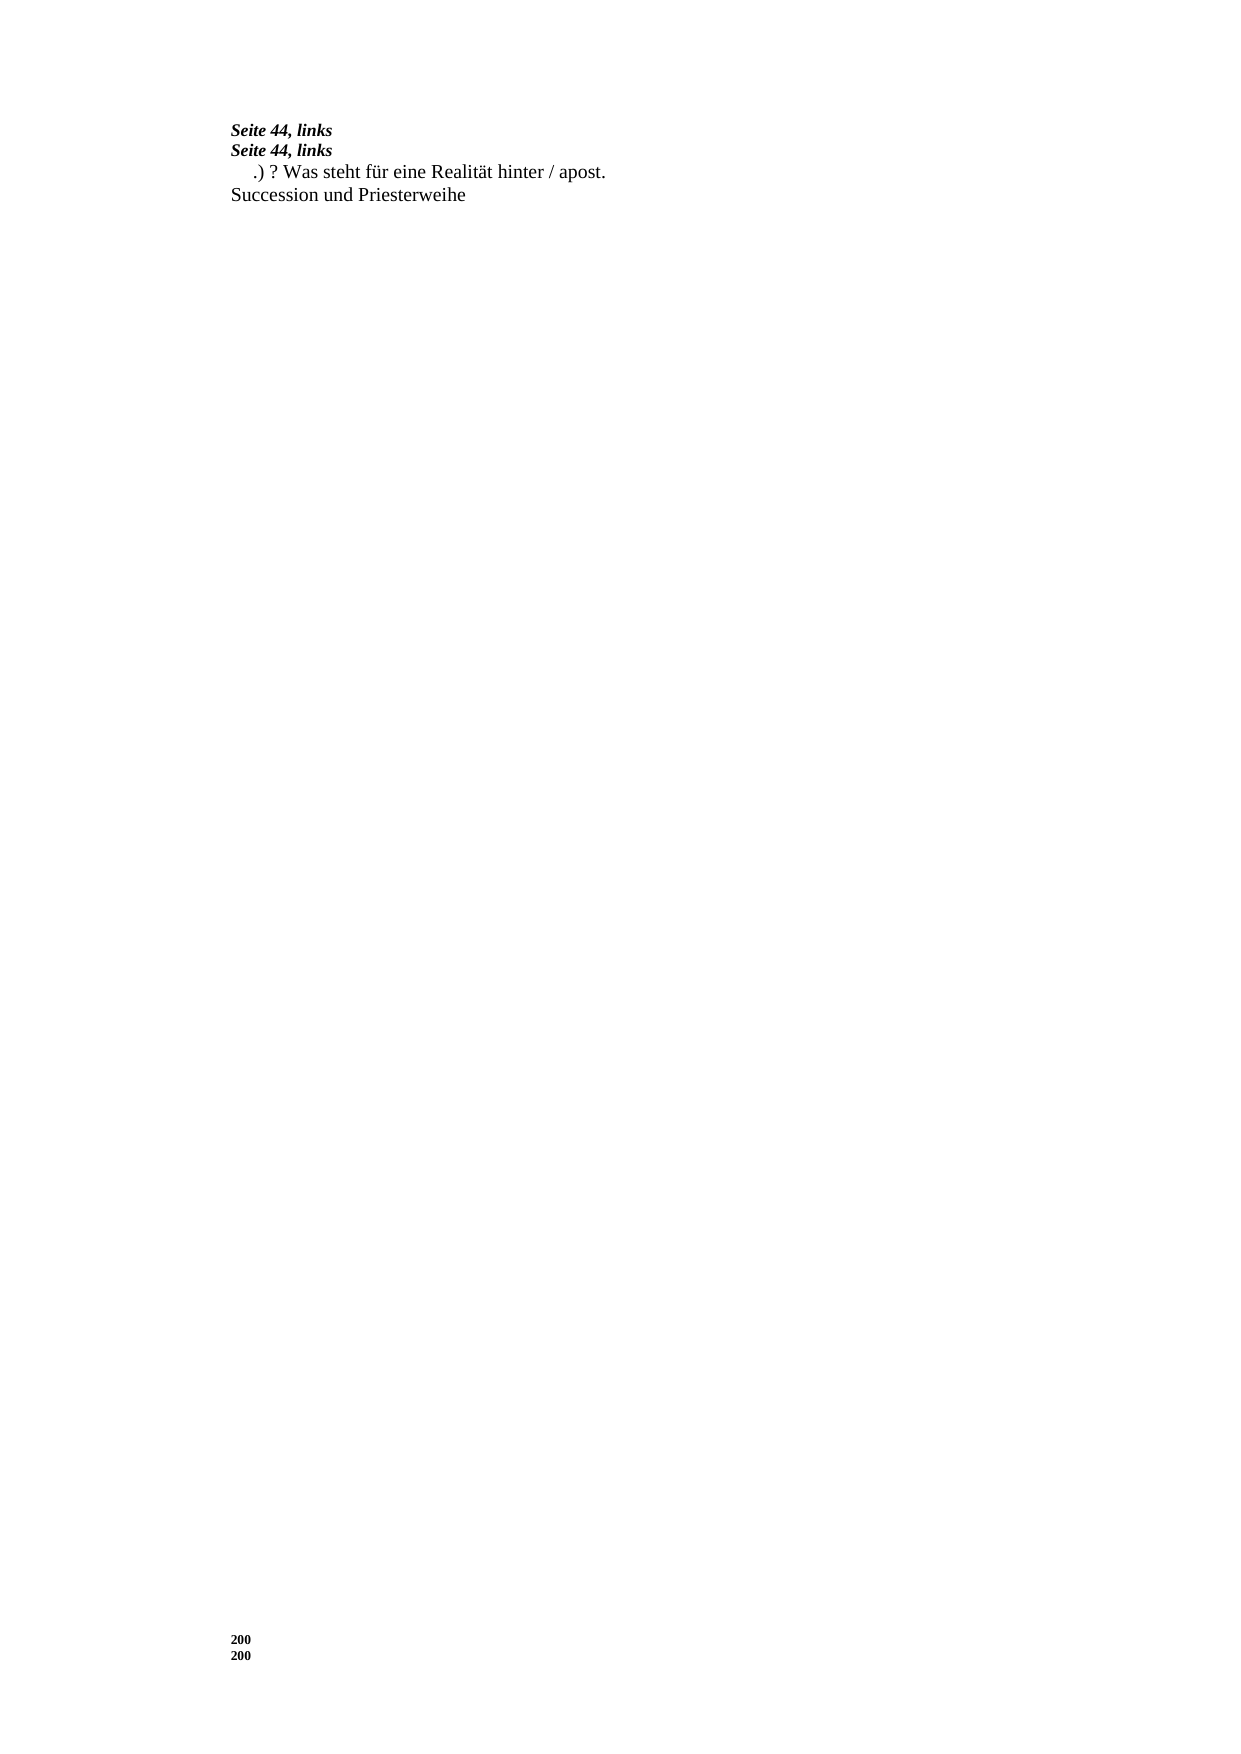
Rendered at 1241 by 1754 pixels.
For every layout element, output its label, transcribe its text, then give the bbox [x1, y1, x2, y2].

text .) ? Was steht für eine Realität hinter / apost. Succession und Priesterweihe [231, 160, 609, 206]
